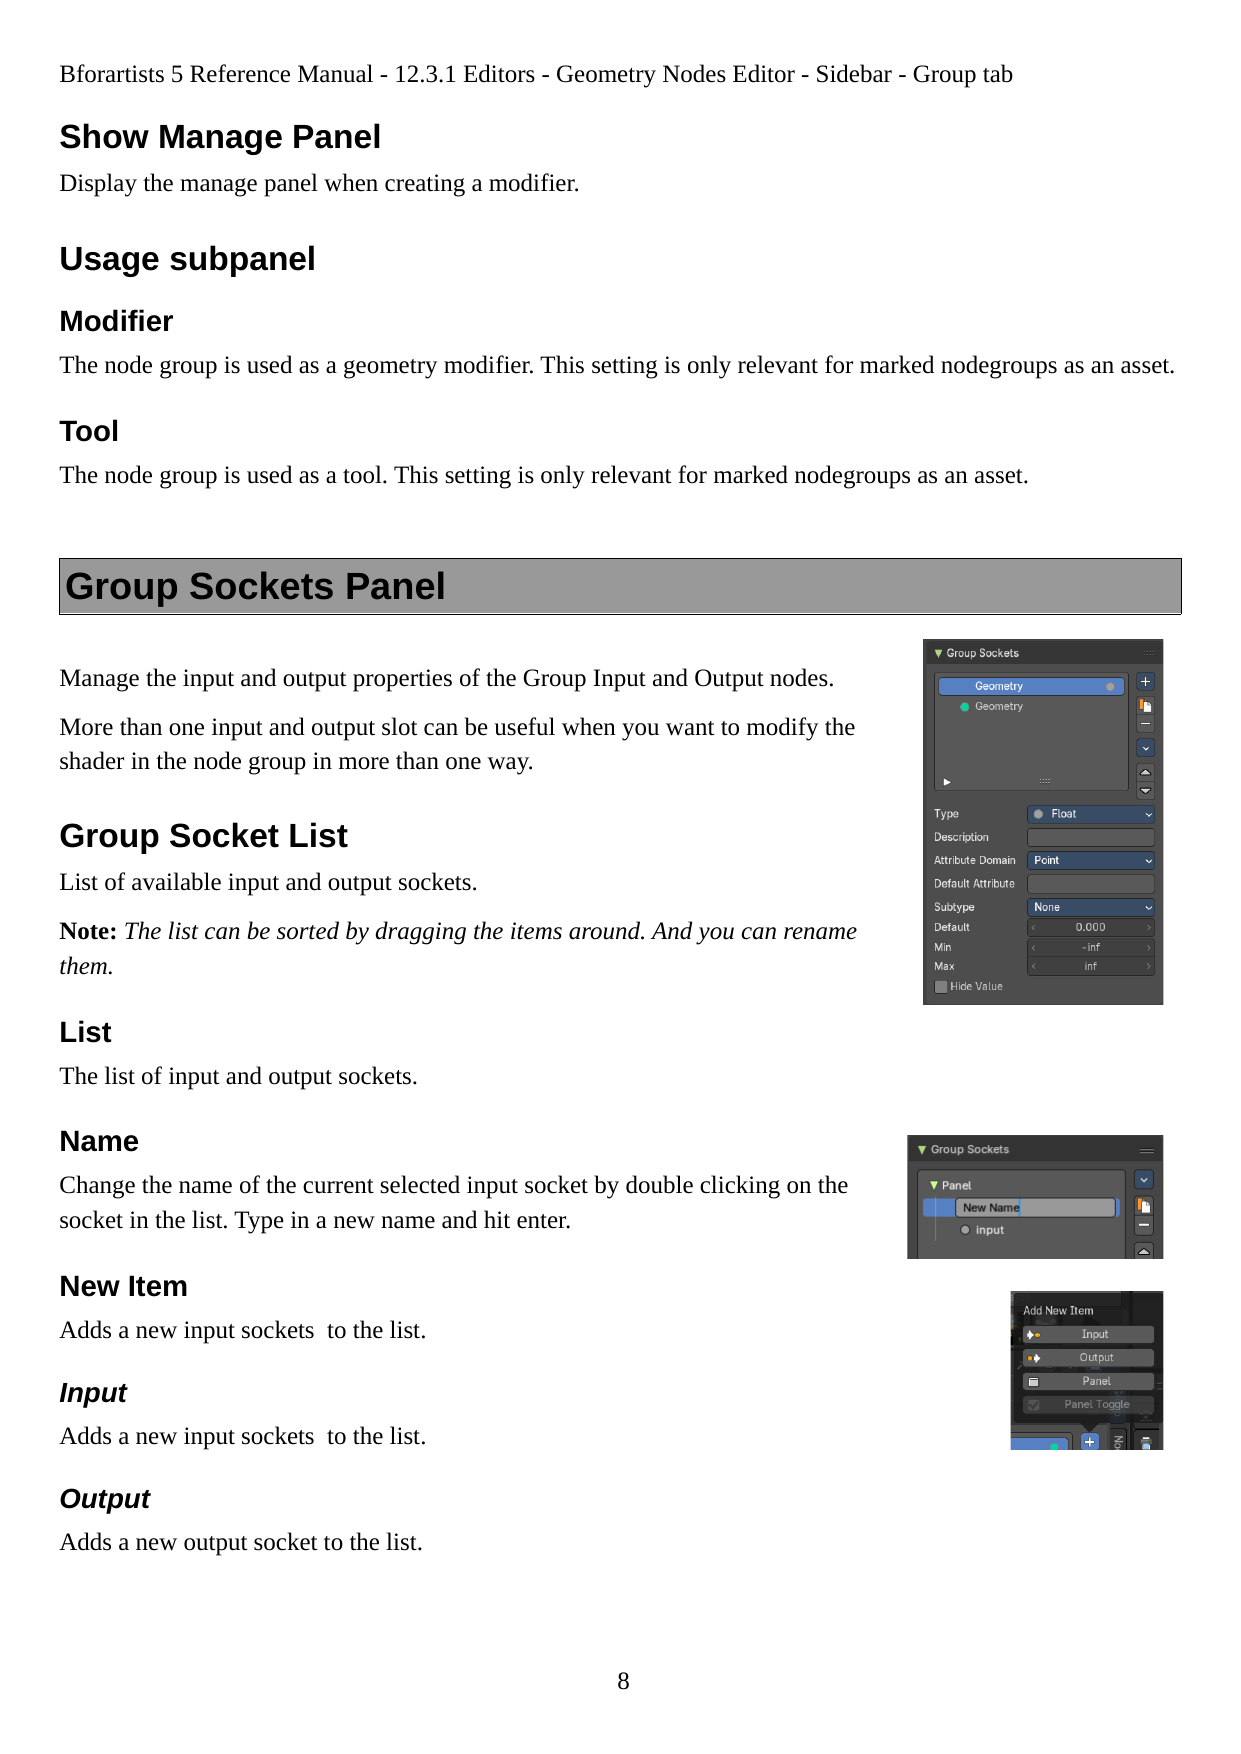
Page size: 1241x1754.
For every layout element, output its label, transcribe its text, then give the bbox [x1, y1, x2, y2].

subtitle Output [59, 1482, 1181, 1514]
text Adds a new output socket to the list. [59, 1527, 1181, 1556]
picture [907, 1135, 1164, 1259]
subtitle Modifier [59, 304, 1181, 338]
text The list of input and output sockets. [59, 1061, 1181, 1089]
text Adds a new input sockets to the list. [59, 1421, 1010, 1450]
text Manage the input and output properties of the Group Input and Output nodes. [59, 663, 923, 691]
subtitle New Item [59, 1269, 1181, 1302]
text Note: The list can be sorted by dragging the items around. And you can rename them. [59, 916, 923, 979]
picture [923, 639, 1164, 1005]
text Adds a new input sockets to the list. [59, 1315, 1010, 1344]
subtitle Usage subpanel [59, 238, 1181, 277]
subtitle [1164, 816, 1181, 855]
subtitle [1164, 1377, 1181, 1408]
subtitle Input [59, 1377, 1010, 1408]
text More than one input and output slot can be useful when you want to modify the shader in the node group in more than one way. [59, 712, 923, 775]
picture [1010, 1291, 1164, 1450]
text List of available input and output sockets. [59, 867, 923, 896]
subtitle Show Manage Panel [59, 117, 1181, 156]
subtitle List [59, 1014, 1181, 1048]
subtitle Group Socket List [59, 816, 923, 855]
subtitle Name [59, 1124, 1181, 1158]
text The node group is used as a geometry modifier. This setting is only relevant for marked nodegroups as an asset. [59, 350, 1181, 379]
text The node group is used as a tool. This setting is only relevant for marked nodegroups as an asset. [59, 460, 1181, 489]
text Change the name of the current selected input socket by double clicking on the socket in the list. Type in a new name and hit enter. [59, 1171, 907, 1234]
text Display the manage panel when creating a modifier. [59, 168, 1181, 197]
table_header Group Sockets Panel [60, 559, 1181, 613]
subtitle Tool [59, 414, 1181, 448]
